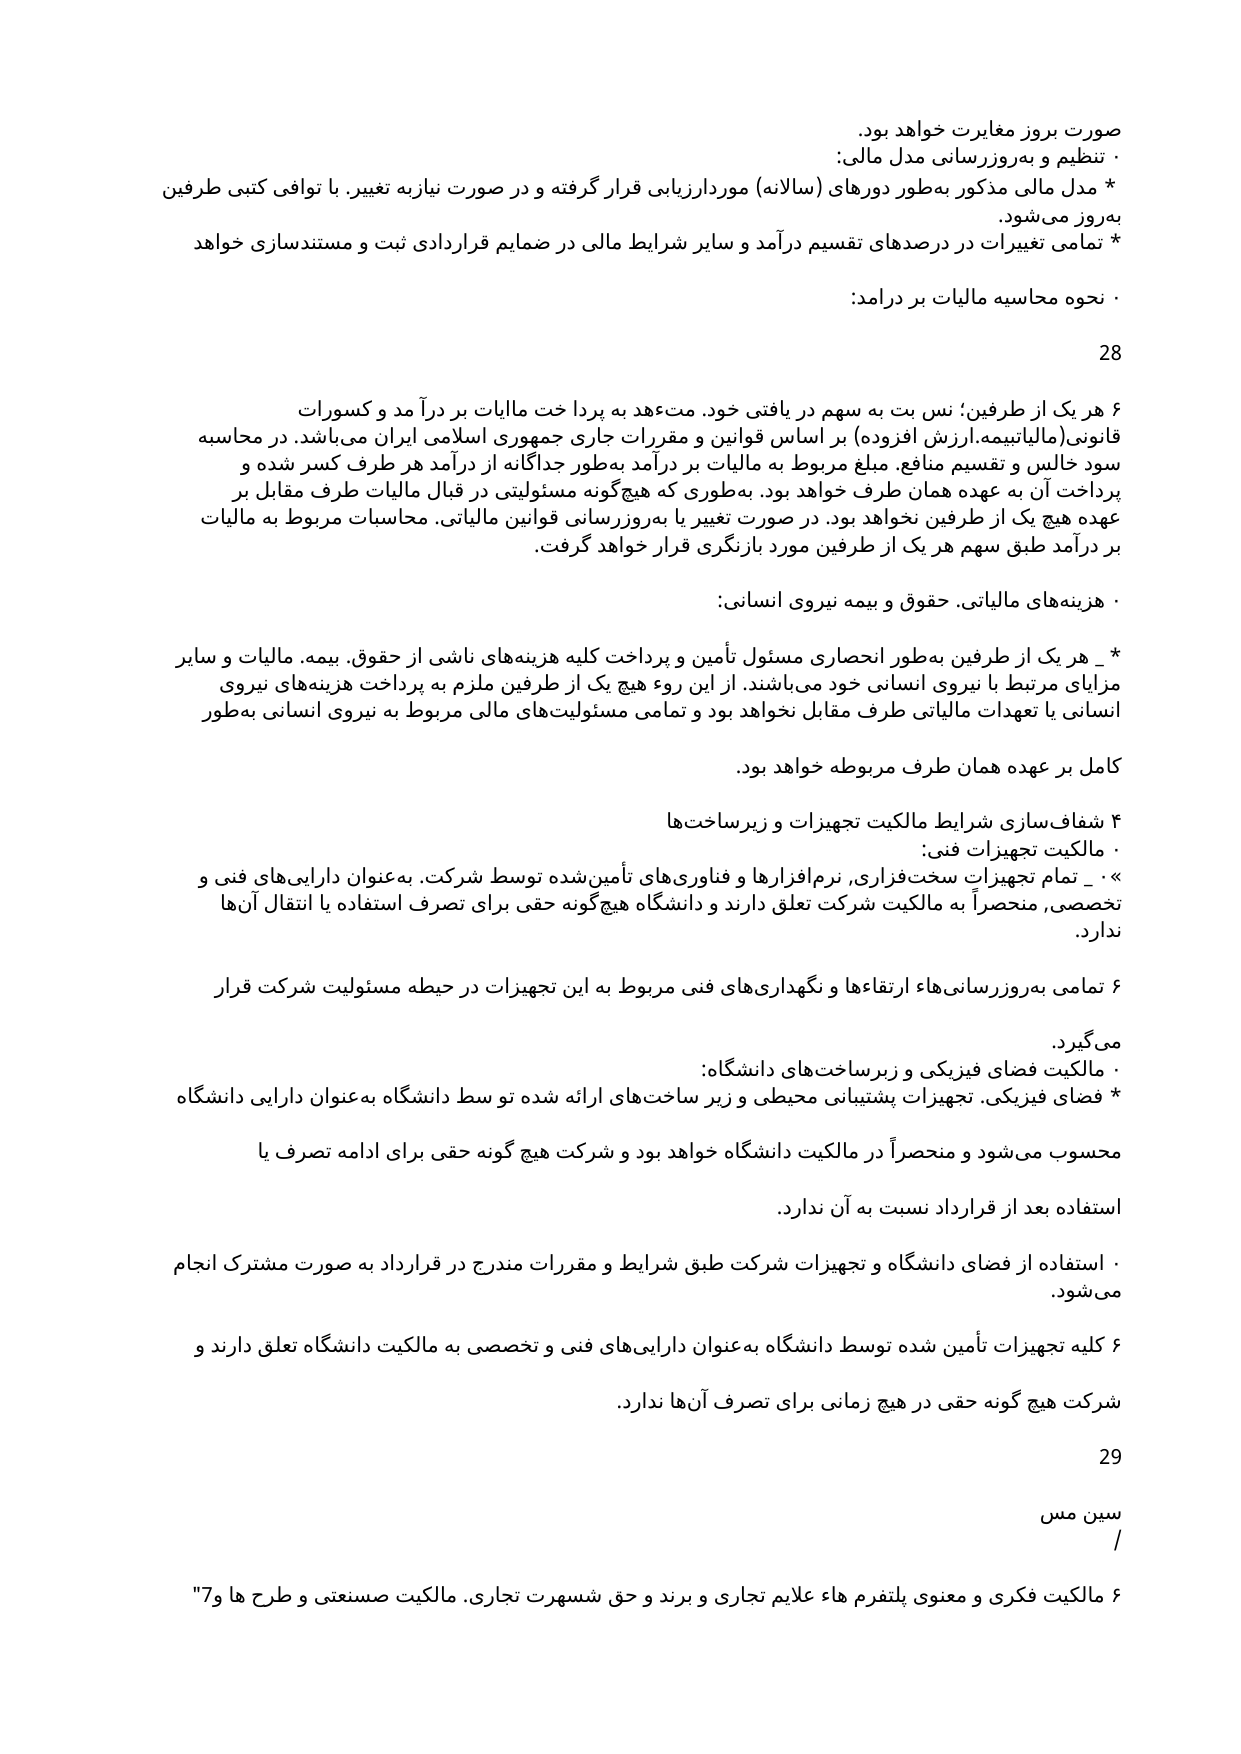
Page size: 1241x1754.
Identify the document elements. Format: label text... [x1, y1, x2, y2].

text عهده هیچ یک از طرفین نخواهد بود. در صورت تغییر يا به‌روزرسانی قوانین مالیاتی. محاسبات مربوط به مالیات [118, 506, 1122, 533]
text * _ هر یک از طرفین به‌طور انحصاری مسئول تأمین و پرداخت کلیه هزینه‌های ناشی از حقوق. بیمه. مالیات و سایر [118, 644, 1122, 672]
text ندارد. [118, 919, 1122, 946]
text 28 [118, 342, 1122, 369]
text می‌شود. [118, 1279, 1122, 1306]
text ۰ هزینه‌های مالیاتی. حقوق و بیمه نیروی انسانی: [118, 589, 1122, 616]
text ۰ تنظیم و به‌روزرسانی مدل مالی: [118, 145, 1122, 172]
text استفاده بعد از قرارداد نسبت به آن ندارد. [118, 1196, 1122, 1223]
text سین مس [118, 1501, 1122, 1528]
text 29 [118, 1446, 1122, 1473]
text ۶ مالکیت فکری و معنوی پلتفرم هاء علایم تجاری و برند و حق شسهرت تجاری. مالکیت صسنعتی و طرح ها و7" [118, 1584, 1122, 1611]
text ۰ مالکیت تجهیزات فنی: [118, 837, 1122, 864]
text * فضای فیزیکی. تجهیزات پشتیبانی محیطی و زير ساخت‌های ارائه شده تو سط دانشگاه به‌عنوان دارایی دانشگاه [118, 1084, 1122, 1112]
text سود خالس و تقسیم منافع. مبلغ مربوط به مالیات بر درآمد به‌طور جداگانه از درآمد هر طرف کسر شده و [118, 452, 1122, 479]
text »۰ _ تمام تجهیزات سخت‌فزاری, نرم‌افزارها و فناوری‌های تأمین‌شده توسط شرکت. به‌عنوان دارایی‌های فنی و [118, 864, 1122, 892]
text به‌روز می‌شود. [118, 203, 1122, 231]
text ۶ کلیه تجهیزات تأمین شده توسط دانشگاه به‌عنوان دارایی‌های فنی و تخصصی به مالکیت دانشگاه تعلق دارند و [118, 1334, 1122, 1361]
text شرکت هیچ گونه حقی در هیچ زمانی برای تصرف آن‌ها ندارد. [118, 1390, 1122, 1417]
text / [118, 1528, 1122, 1556]
text صورت بروز مغایرت خواهد بود. [118, 118, 1122, 145]
text محسوب می‌شود و منحصراً در مالکیت دانشگاه خواهد بود و شرکت هیچ گونه حقی برای ادامه تصرف یا [118, 1140, 1122, 1167]
text ۶ تمامی به‌روزرسانی‌هاء ارتقاء‌ها و نگهداری‌های فنی مربوط به این تجهیزات در حیطه مسئولیت شرکت قرار [118, 974, 1122, 1002]
text ۶ هر یک از طرفین؛ نس بت به سهم در یافتی خود. متء‌هد به پردا خت ماایات بر درآ مد و کسورات [118, 397, 1122, 424]
text تخصصی, منحصراً به مالکیت شرکت تعلق دارند و دانشگاه هیچ‌گونه حقی برای تصرف استفاده یا انتقال آن‌ها [118, 892, 1122, 919]
text انسانی یا تعهدات مالیاتی طرف مقابل نخواهد بود و تمامی مسئولیت‌های مالی مربوط به نیروی انسانی به‌طور [118, 699, 1122, 726]
text بر درآمد طبق سهم هر یک از طرفین مورد بازنگری قرار خواهد گرفت. [118, 533, 1122, 561]
text می‌گیرد. [118, 1030, 1122, 1057]
text قانونی(مالیاتبیمه.ارزش افزوده) بر اساس قوانین و مقررات جاری جمهوری اسلامی ایران می‌باشد. در محاسبه [118, 424, 1122, 452]
text مزایای مرتبط با نیروی انسانی خود می‌باشند. از اين روء هیچ یک از طرفین ملزم به پرداخت هزینه‌های نیروی [118, 672, 1122, 699]
text پرداخت آن به عهده همان طرف خواهد بود. به‌طوری که هیچ‌گونه مسئولیتی در قبال مالیات طرف مقابل بر [118, 479, 1122, 506]
text کامل بر عهده همان طرف مربوطه خواهد بود. [118, 754, 1122, 782]
text ۰ نحوه محاسیه مالیات بر درامد: [118, 286, 1122, 313]
text * تمامی تغییرات در درصدهای تقسیم درآمد و سایر شرایط مالی در ضمایم قراردادی ثبت و مستندسازی خواهد [118, 231, 1122, 258]
text ۴ شفاف‌سازی شرایط مالکیت تجهیزات و زیرساخت‌ها [118, 810, 1122, 837]
text ۰ استفاده از فضای دانشگاه و تجهیزات شرکت طبق شرایط و مقررات مندرج در قرارداد به صورت مشترک انجام [118, 1251, 1122, 1279]
text ‎ *‏ مدل مالی مذکور به‌طور دورهای (سالانه) موردارزیابی قرار گرفته و در صورت نیازبه تغییر. با توافی کتبی طرفین [118, 172, 1122, 203]
text ۰ مالکیت فضای فیزیکی و زبرساخت‌های دانشگاه: [118, 1057, 1122, 1084]
